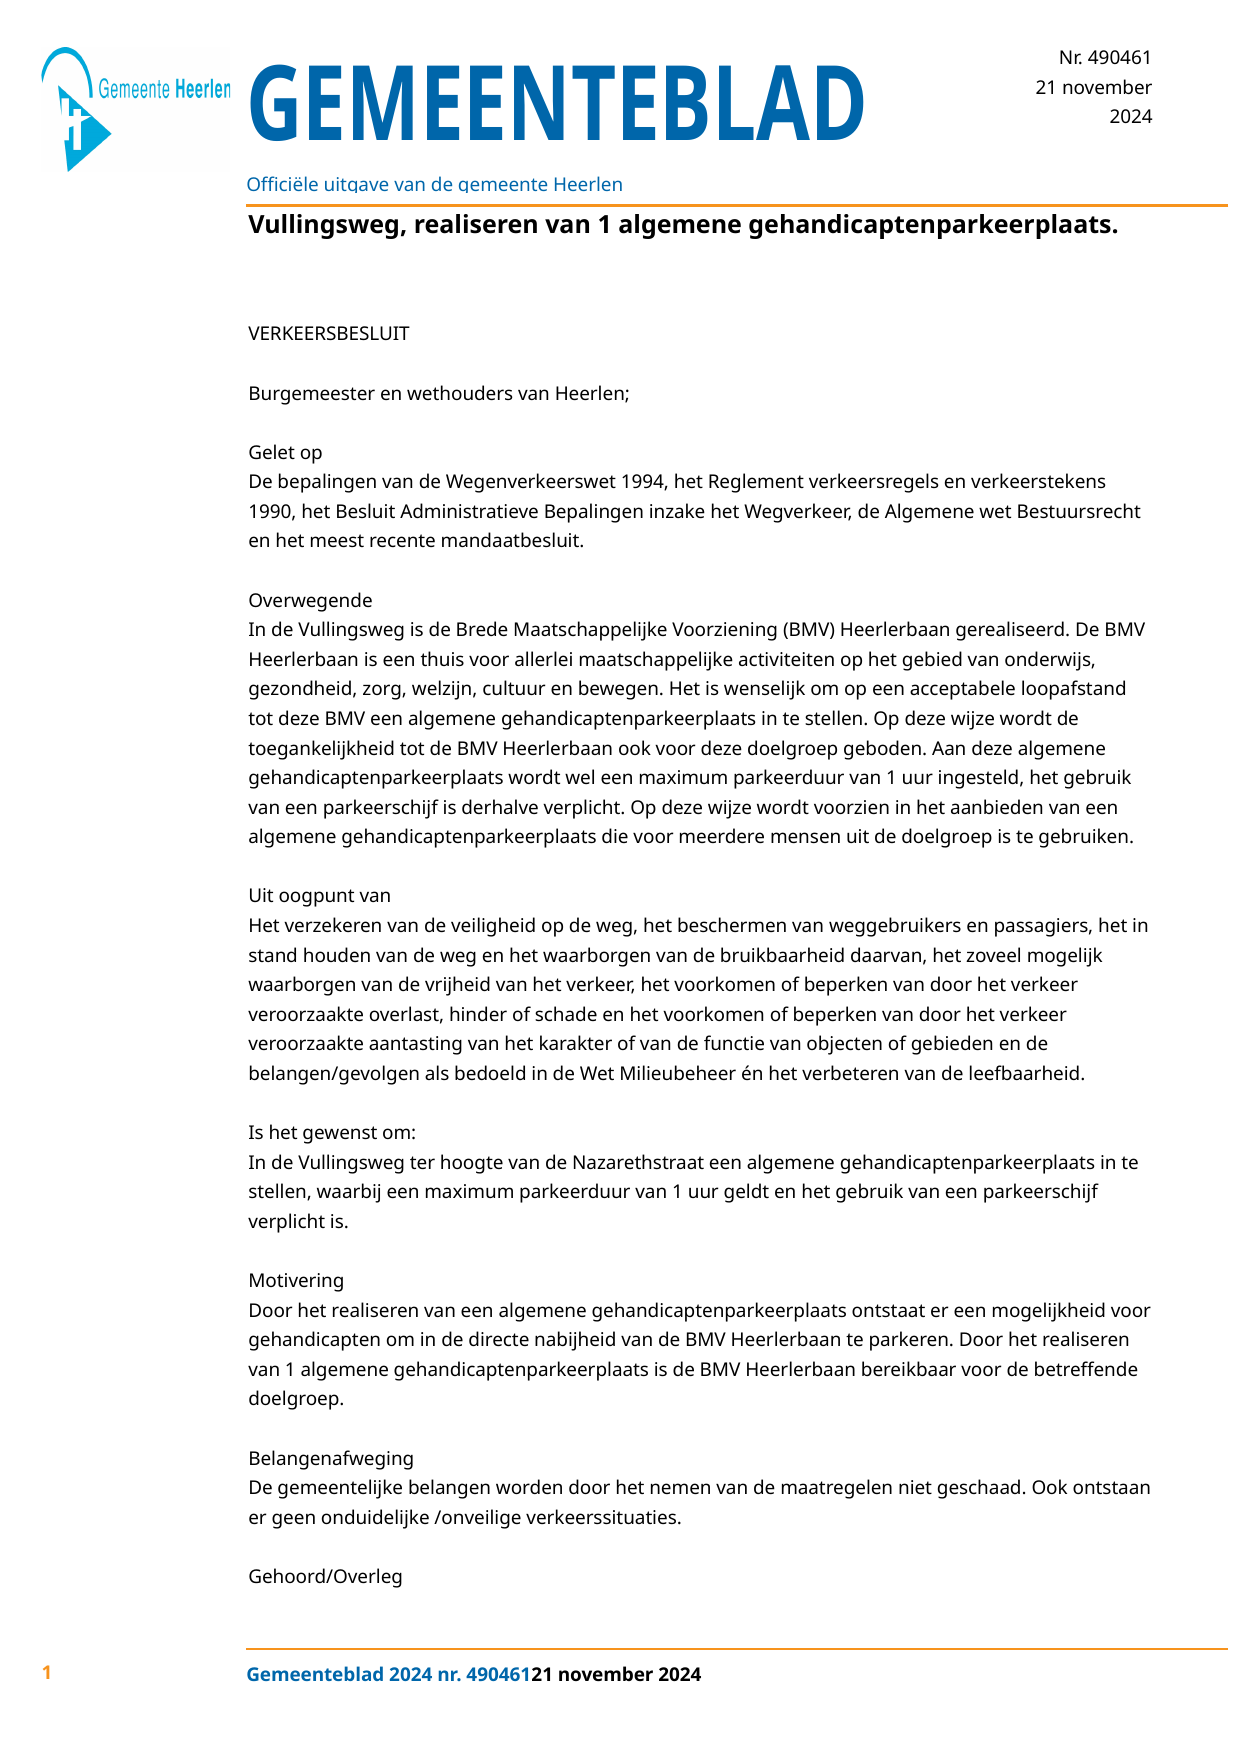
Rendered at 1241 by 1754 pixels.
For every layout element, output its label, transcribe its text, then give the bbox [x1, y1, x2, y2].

text De bepalingen van de Wegenverkeerswet 1994, het Reglement verkeersregels en verkeerstekens 1990, het Besluit Administratieve Bepalingen inzake het Wegverkeer, de Algemene wet Bestuursrecht en het meest recente mandaatbesluit. [248, 468, 1152, 553]
text Vullingsweg, realiseren van 1 algemene gehandicaptenparkeerplaats. [248, 207, 1152, 241]
text De gemeentelijke belangen worden door het nemen van de maatregelen niet geschaad. Ook ontstaan er geen onduidelijke /onveilige verkeerssituaties. [248, 1474, 1152, 1530]
text Motivering [248, 1267, 1152, 1293]
text Door het realiseren van een algemene gehandicaptenparkeerplaats ontstaat er een mogelijkheid voor gehandicapten om in de directe nabijheid van de BMV Heerlerbaan te parkeren. Door het realiseren van 1 algemene gehandicaptenparkeerplaats is de BMV Heerlerbaan bereikbaar voor de betreffende doelgroep. [248, 1297, 1152, 1411]
text Burgemeester en wethouders van Heerlen; [248, 380, 1152, 406]
text Uit oogpunt van [248, 883, 1152, 908]
text In de Vullingsweg is de Brede Maatschappelijke Voorziening (BMV) Heerlerbaan gerealiseerd. De BMV Heerlerbaan is een thuis voor allerlei maatschappelijke activiteiten op het gebied van onderwijs, gezondheid, zorg, welzijn, cultuur en bewegen. Het is wenselijk om op een acceptabele loopafstand tot deze BMV een algemene gehandicaptenparkeerplaats in te stellen. Op deze wijze wordt de toegankelijkheid tot de BMV Heerlerbaan ook voor deze doelgroep geboden. Aan deze algemene gehandicaptenparkeerplaats wordt wel een maximum parkeerduur van 1 uur ingesteld, het gebruik van een parkeerschijf is derhalve verplicht. Op deze wijze wordt voorzien in het aanbieden van een algemene gehandicaptenparkeerplaats die voor meerdere mensen uit de doelgroep is te gebruiken. [248, 616, 1152, 849]
text In de Vullingsweg ter hoogte van de Nazarethstraat een algemene gehandicaptenparkeerplaats in te stellen, waarbij een maximum parkeerduur van 1 uur geldt en het gebruik van een parkeerschijf verplicht is. [248, 1149, 1152, 1234]
text Gehoord/Overleg [248, 1563, 1152, 1589]
text Is het gewenst om: [248, 1119, 1152, 1145]
text Het verzekeren van de veiligheid op de weg, het beschermen van weggebruikers en passagiers, het in stand houden van de weg en het waarborgen van de bruikbaarheid daarvan, het zoveel mogelijk waarborgen van de vrijheid van het verkeer, het voorkomen of beperken van door het verkeer veroorzaakte overlast, hinder of schade en het voorkomen of beperken van door het verkeer veroorzaakte aantasting van het karakter of van de functie van objecten of gebieden en de belangen/gevolgen als bedoeld in de Wet Milieubeheer én het verbeteren van de leefbaarheid. [248, 912, 1152, 1086]
picture [41, 47, 231, 172]
text Overwegende [248, 587, 1152, 613]
text Belangenafweging [248, 1445, 1152, 1471]
picture [41, 47, 59, 70]
text Gelet op [248, 439, 1152, 465]
text VERKEERSBESLUIT [248, 321, 1152, 346]
